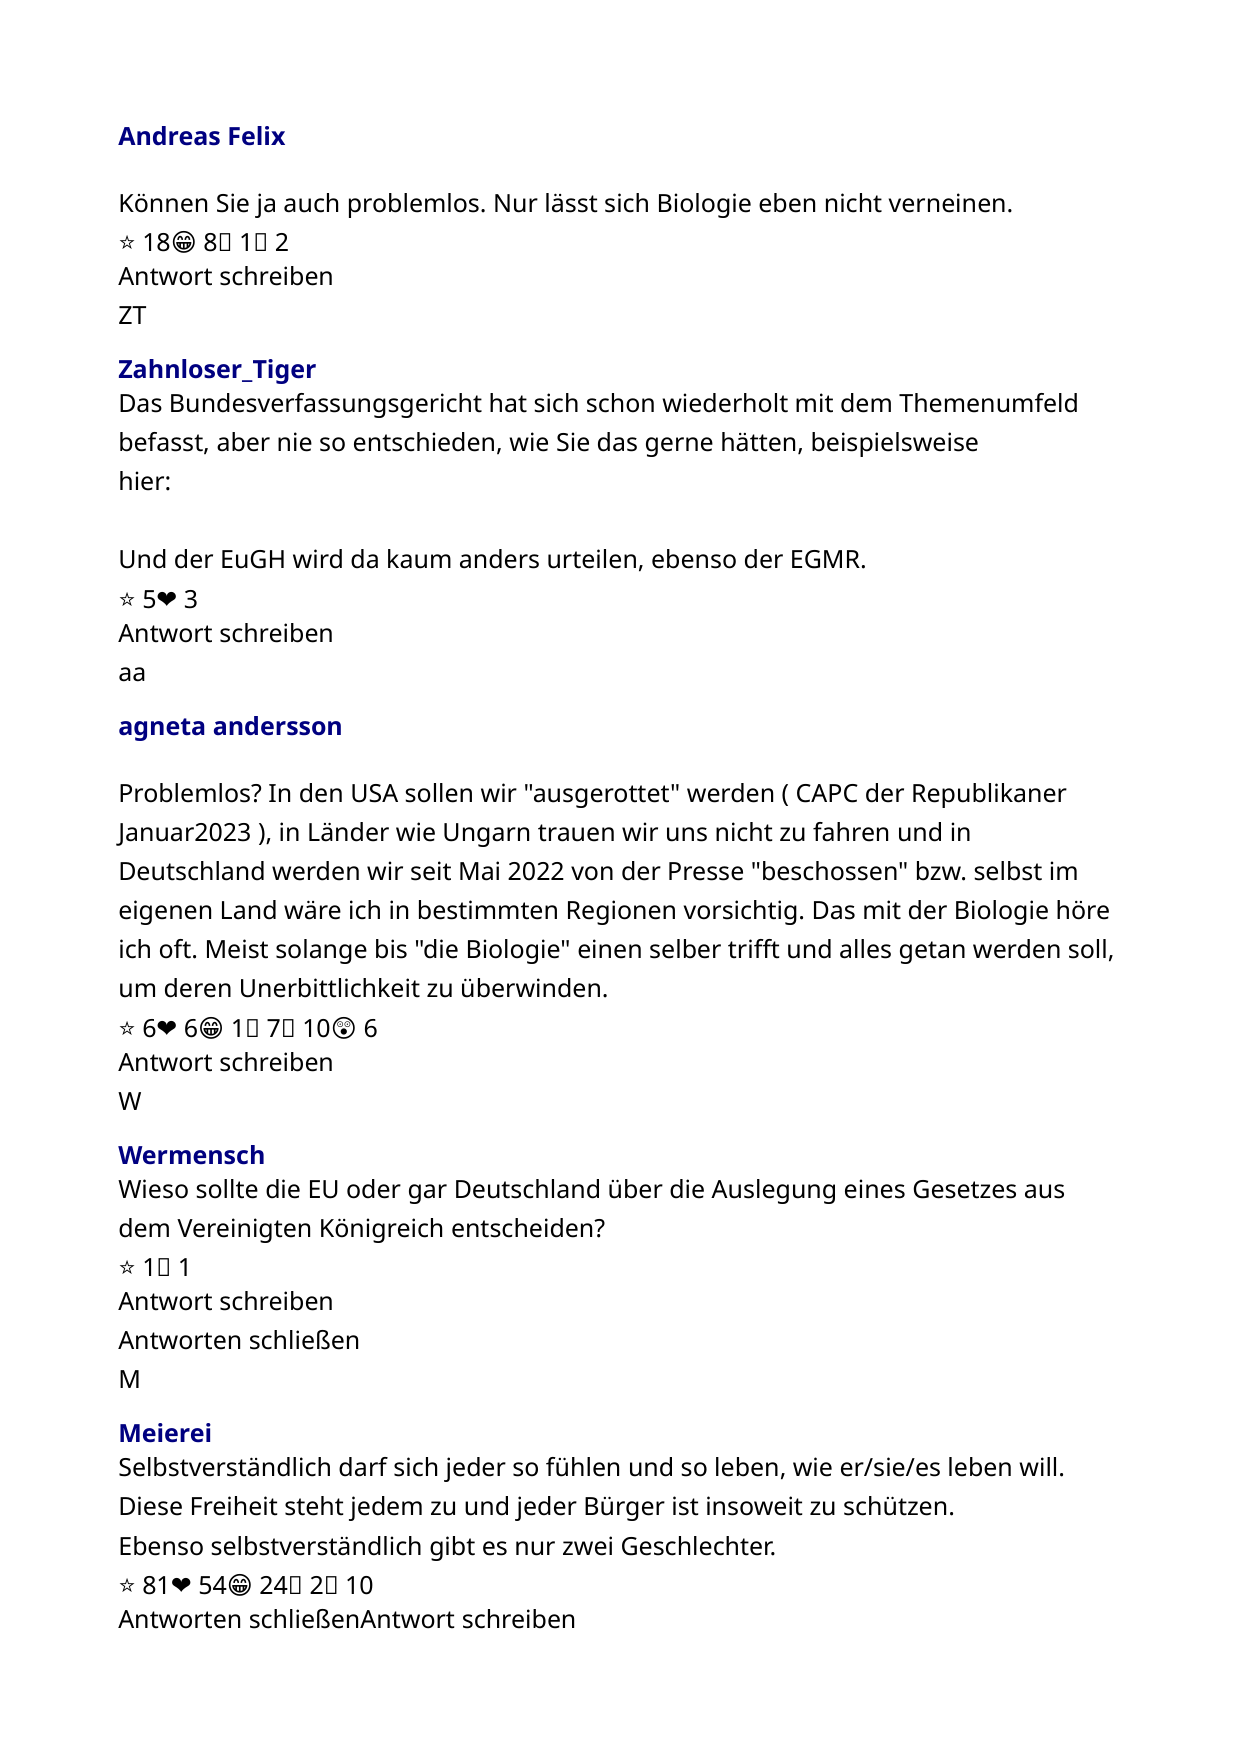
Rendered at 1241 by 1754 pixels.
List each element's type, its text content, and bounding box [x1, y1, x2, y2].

subtitle Zahnloser_Tiger [118, 351, 1122, 385]
subtitle Andreas Felix [118, 118, 1122, 152]
text Antwort schreiben [118, 1044, 1122, 1078]
text Das Bundesverfassungsgericht hat sich schon wiederholt mit dem Themenumfeld befasst, aber nie so entschieden, wie Sie das gerne hätten, beispielsweise hier: https://www.bundesverfassungsgericht.de/SharedDocs/Entscheidungen/DE/2011/01/rs20110111_1bvr329507.html [118, 385, 1122, 537]
text ⭐️ 1🙁 1 [118, 1250, 1122, 1284]
subtitle Meierei [118, 1416, 1122, 1450]
text Können Sie ja auch problemlos. Nur lässt sich Biologie eben nicht verneinen. [118, 185, 1122, 219]
subtitle agneta andersson [118, 708, 1122, 742]
text Wieso sollte die EU oder gar Deutschland über die Auslegung eines Gesetzes aus dem Vereinigten Königreich entscheiden? [118, 1171, 1122, 1244]
text ⭐️ 18😁 8🙁 1🤨 2 [118, 224, 1122, 258]
subtitle Wermensch [118, 1137, 1122, 1171]
text Antwort schreiben [118, 258, 1122, 292]
text Ebenso selbstverständlich gibt es nur zwei Geschlechter. [118, 1528, 1122, 1562]
text W [118, 1083, 1122, 1118]
text Antwort schreiben [118, 1284, 1122, 1318]
text Antwort schreiben [118, 615, 1122, 649]
text Und der EuGH wird da kaum anders urteilen, ebenso der EGMR. [118, 542, 1122, 576]
text Antworten schließenAntwort schreiben [118, 1601, 1122, 1636]
text ⭐️ 5❤️ 3 [118, 581, 1122, 615]
text ⭐️ 6❤️ 6😁 1🙁 7🤨 10😲 6 [118, 1010, 1122, 1044]
text ZT [118, 298, 1122, 332]
text ⭐️ 81❤️ 54😁 24🙁 2🤨 10 [118, 1567, 1122, 1601]
text aa [118, 654, 1122, 688]
text Problemlos? In den USA sollen wir "ausgerottet" werden ( CAPC der Republikaner Januar2023 ), in Länder wie Ungarn trauen wir uns nicht zu fahren und in Deutschland werden wir seit Mai 2022 von der Presse "beschossen" bzw. selbst im eigenen Land wäre ich in bestimmten Regionen vorsichtig. Das mit der Biologie höre ich oft. Meist solange bis "die Biologie" einen selber trifft und alles getan werden soll, um deren Unerbittlichkeit zu überwinden. [118, 775, 1122, 1005]
text Selbstverständlich darf sich jeder so fühlen und so leben, wie er/sie/es leben will. Diese Freiheit steht jedem zu und jeder Bürger ist insoweit zu schützen. [118, 1450, 1122, 1523]
text Antworten schließen [118, 1323, 1122, 1357]
text M [118, 1362, 1122, 1396]
